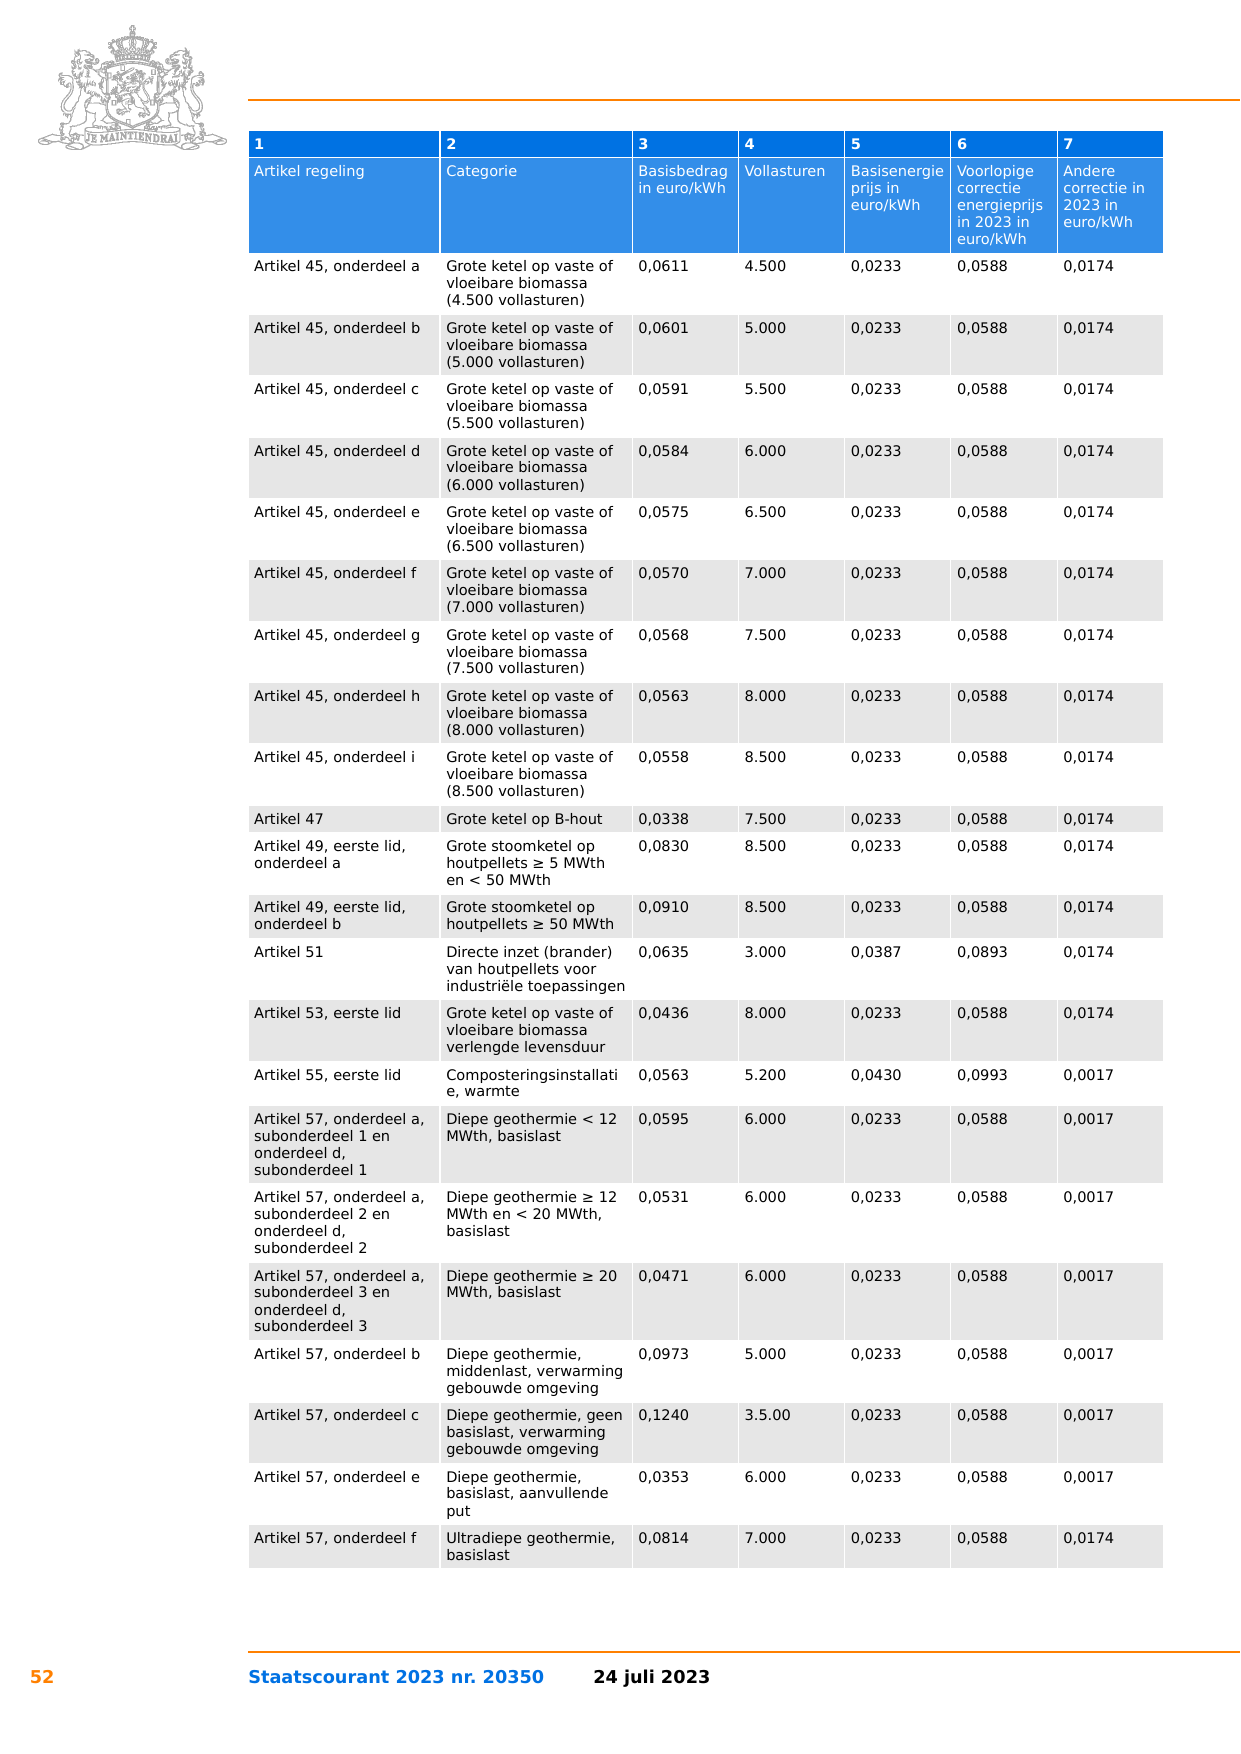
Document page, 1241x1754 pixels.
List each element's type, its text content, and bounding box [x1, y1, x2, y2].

table_cell 6.500 [739, 499, 844, 559]
table_cell 8.500 [739, 833, 844, 893]
table_cell Artikel 45, onderdeel i [249, 745, 439, 805]
table_cell 0,0017 [1058, 1464, 1163, 1524]
table_cell Grote stoomketel op houtpellets ≥ 50 MWth [441, 895, 632, 938]
table_cell 0,0591 [633, 376, 738, 437]
table_cell 0,0588 [951, 438, 1057, 498]
table_cell Grote ketel op vaste of vloeibare biomassa verlengde levensduur [441, 1000, 632, 1061]
table_cell Diepe geothermie ≥ 20 MWth, basislast [441, 1263, 632, 1340]
table_cell 0,0588 [951, 499, 1057, 559]
table_cell 0,0233 [845, 1525, 950, 1568]
table_cell Grote ketel op vaste of vloeibare biomassa (4.500 vollasturen) [441, 254, 632, 314]
table_cell 0,0558 [633, 745, 738, 805]
table_cell 3.5.00 [739, 1403, 844, 1463]
table_cell 0,0588 [951, 1184, 1057, 1262]
table_cell 0,0588 [951, 1000, 1057, 1061]
table_cell 0,0588 [951, 1525, 1057, 1568]
table_cell 0,0233 [845, 745, 950, 805]
table_cell Artikel 45, onderdeel e [249, 499, 439, 559]
table_cell Diepe geothermie ≥ 12 MWth en < 20 MWth, basislast [441, 1184, 632, 1262]
table_cell 0,0233 [845, 499, 950, 559]
table_cell 0,0174 [1058, 833, 1163, 893]
table_cell 3.000 [739, 939, 844, 999]
table_cell 0,0570 [633, 560, 738, 621]
table_cell Grote stoomketel op houtpellets ≥ 5 MWth en < 50 MWth [441, 833, 632, 893]
table_cell 0,0588 [951, 376, 1057, 437]
table_cell 0,0588 [951, 833, 1057, 893]
table_cell 7.500 [739, 622, 844, 682]
table_cell 0,0563 [633, 1062, 738, 1105]
table_cell 0,0174 [1058, 560, 1163, 621]
table_cell 0,0017 [1058, 1263, 1163, 1340]
table_cell 0,0588 [951, 315, 1057, 375]
table_cell 0,0436 [633, 1000, 738, 1061]
table_cell 5.000 [739, 315, 844, 375]
table_cell 0,0588 [951, 622, 1057, 682]
table_cell Grote ketel op vaste of vloeibare biomassa (6.500 vollasturen) [441, 499, 632, 559]
table_cell 7.500 [739, 806, 844, 832]
table_cell 0,0588 [951, 1464, 1057, 1524]
table_cell 0,0588 [951, 254, 1057, 314]
table_cell Voorlopige correctie energieprijs in 2023 in euro/kWh [951, 158, 1057, 253]
table_cell 0,0174 [1058, 1000, 1163, 1061]
table_cell 0,0233 [845, 895, 950, 938]
table_cell Artikel 55, eerste lid [249, 1062, 439, 1105]
table_cell 0,0595 [633, 1106, 738, 1183]
table_cell Vollasturen [739, 158, 844, 253]
table_cell 0,0588 [951, 1106, 1057, 1183]
table_cell 0,0233 [845, 1403, 950, 1463]
table_cell 8.000 [739, 1000, 844, 1061]
table_cell Basisbedrag in euro/kWh [633, 158, 738, 253]
table_cell 0,0174 [1058, 499, 1163, 559]
table_cell Artikel 45, onderdeel a [249, 254, 439, 314]
table_cell 8.000 [739, 683, 844, 743]
table_cell Grote ketel op vaste of vloeibare biomassa (8.000 vollasturen) [441, 683, 632, 743]
table_cell 0,0017 [1058, 1062, 1163, 1105]
table_cell 0,0233 [845, 622, 950, 682]
table_cell Grote ketel op B-hout [441, 806, 632, 832]
table_cell Ultradiepe geothermie, basislast [441, 1525, 632, 1568]
table_cell 0,0563 [633, 683, 738, 743]
table_cell 0,0531 [633, 1184, 738, 1262]
table_cell 0,0588 [951, 895, 1057, 938]
table_cell 0,0471 [633, 1263, 738, 1340]
table_cell Artikel 51 [249, 939, 439, 999]
table_cell Artikel 57, onderdeel a, subonderdeel 2 en onderdeel d, subonderdeel 2 [249, 1184, 439, 1262]
table_header 7 [1058, 131, 1163, 157]
table_cell 0,0174 [1058, 376, 1163, 437]
table_cell Grote ketel op vaste of vloeibare biomassa (7.500 vollasturen) [441, 622, 632, 682]
table_cell Artikel 49, eerste lid, onderdeel b [249, 895, 439, 938]
table_cell 6.000 [739, 1464, 844, 1524]
table_cell 0,0635 [633, 939, 738, 999]
table_header 1 [249, 131, 439, 157]
table_cell Diepe geothermie, basislast, aanvullende put [441, 1464, 632, 1524]
table_cell 0,0174 [1058, 622, 1163, 682]
table_header 3 [633, 131, 738, 157]
table_cell Diepe geothermie < 12 MWth, basislast [441, 1106, 632, 1183]
table_cell 0,0588 [951, 683, 1057, 743]
table_cell Artikel 57, onderdeel c [249, 1403, 439, 1463]
table_cell 0,0387 [845, 939, 950, 999]
table_cell 0,0584 [633, 438, 738, 498]
table_cell Categorie [441, 158, 632, 253]
picture [38, 25, 227, 150]
table_cell 0,0174 [1058, 895, 1163, 938]
table_cell 0,0174 [1058, 683, 1163, 743]
table_cell 0,0830 [633, 833, 738, 893]
table_cell 0,0174 [1058, 1525, 1163, 1568]
table_cell 0,0233 [845, 1341, 950, 1401]
table_cell Artikel 45, onderdeel b [249, 315, 439, 375]
table_cell Directe inzet (brander) van houtpellets voor industriële toepassingen [441, 939, 632, 999]
table_cell 0,0017 [1058, 1184, 1163, 1262]
table_cell 7.000 [739, 560, 844, 621]
table_cell 8.500 [739, 895, 844, 938]
table_cell Basisenergieprijs in euro/kWh [845, 158, 950, 253]
table_cell Artikel regeling [249, 158, 439, 253]
table_cell 0,0233 [845, 1184, 950, 1262]
table_header 2 [441, 131, 632, 157]
table_cell 0,0233 [845, 1263, 950, 1340]
table_cell Grote ketel op vaste of vloeibare biomassa (7.000 vollasturen) [441, 560, 632, 621]
table_cell 0,0588 [951, 1341, 1057, 1401]
table_cell 0,0233 [845, 560, 950, 621]
table_cell Diepe geothermie, geen basislast, verwarming gebouwde omgeving [441, 1403, 632, 1463]
table_cell 0,0233 [845, 254, 950, 314]
table_cell 0,0893 [951, 939, 1057, 999]
table_cell Grote ketel op vaste of vloeibare biomassa (8.500 vollasturen) [441, 745, 632, 805]
table_cell Artikel 57, onderdeel a, subonderdeel 1 en onderdeel d, subonderdeel 1 [249, 1106, 439, 1183]
table_cell Artikel 45, onderdeel d [249, 438, 439, 498]
table_cell Composteringsinstallatie, warmte [441, 1062, 632, 1105]
table_cell Artikel 45, onderdeel f [249, 560, 439, 621]
table_cell Andere correctie in 2023 in euro/kWh [1058, 158, 1163, 253]
table_cell 0,0017 [1058, 1341, 1163, 1401]
table_cell 0,0338 [633, 806, 738, 832]
table_cell 0,1240 [633, 1403, 738, 1463]
table_cell 5.200 [739, 1062, 844, 1105]
table_cell 0,0588 [951, 560, 1057, 621]
table_cell Artikel 45, onderdeel g [249, 622, 439, 682]
table_cell Artikel 45, onderdeel c [249, 376, 439, 437]
table_cell Artikel 57, onderdeel e [249, 1464, 439, 1524]
table_cell 0,0233 [845, 376, 950, 437]
table_cell 0,0174 [1058, 806, 1163, 832]
table_cell Grote ketel op vaste of vloeibare biomassa (6.000 vollasturen) [441, 438, 632, 498]
table_cell Artikel 57, onderdeel b [249, 1341, 439, 1401]
table_cell 0,0233 [845, 1000, 950, 1061]
table_cell 0,0174 [1058, 939, 1163, 999]
table_cell Grote ketel op vaste of vloeibare biomassa (5.000 vollasturen) [441, 315, 632, 375]
table_cell 0,0353 [633, 1464, 738, 1524]
table_cell 0,0588 [951, 1263, 1057, 1340]
table_cell 6.000 [739, 1263, 844, 1340]
table_cell Diepe geothermie, middenlast, verwarming gebouwde omgeving [441, 1341, 632, 1401]
table_cell 0,0174 [1058, 745, 1163, 805]
table_cell 0,0588 [951, 745, 1057, 805]
table_cell 0,0174 [1058, 315, 1163, 375]
table_cell 0,0430 [845, 1062, 950, 1105]
table_cell 0,0601 [633, 315, 738, 375]
table_cell Artikel 57, onderdeel a, subonderdeel 3 en onderdeel d, subonderdeel 3 [249, 1263, 439, 1340]
table_header 6 [951, 131, 1057, 157]
table_cell 0,0233 [845, 315, 950, 375]
table_cell 0,0017 [1058, 1403, 1163, 1463]
table_cell 0,0017 [1058, 1106, 1163, 1183]
table_cell Artikel 47 [249, 806, 439, 832]
table_header 5 [845, 131, 950, 157]
table_cell 0,0588 [951, 806, 1057, 832]
table_cell 0,0993 [951, 1062, 1057, 1105]
table_cell 0,0588 [951, 1403, 1057, 1463]
table_cell 7.000 [739, 1525, 844, 1568]
table_cell 0,0233 [845, 1106, 950, 1183]
table_cell Artikel 53, eerste lid [249, 1000, 439, 1061]
table_cell 6.000 [739, 438, 844, 498]
table_cell Artikel 49, eerste lid, onderdeel a [249, 833, 439, 893]
table_cell 0,0233 [845, 806, 950, 832]
table_cell 5.500 [739, 376, 844, 437]
table_cell 6.000 [739, 1106, 844, 1183]
table_cell 0,0910 [633, 895, 738, 938]
table_header 4 [739, 131, 844, 157]
table_cell 8.500 [739, 745, 844, 805]
table_cell 5.000 [739, 1341, 844, 1401]
table_cell 4.500 [739, 254, 844, 314]
table_cell 0,0973 [633, 1341, 738, 1401]
table_cell Grote ketel op vaste of vloeibare biomassa (5.500 vollasturen) [441, 376, 632, 437]
table_cell 0,0814 [633, 1525, 738, 1568]
table_cell 0,0611 [633, 254, 738, 314]
table_cell Artikel 45, onderdeel h [249, 683, 439, 743]
table_cell 0,0174 [1058, 438, 1163, 498]
table_cell 0,0174 [1058, 254, 1163, 314]
table_cell Artikel 57, onderdeel f [249, 1525, 439, 1568]
table_cell 0,0233 [845, 833, 950, 893]
table_cell 0,0233 [845, 438, 950, 498]
table_cell 0,0575 [633, 499, 738, 559]
table_cell 0,0233 [845, 1464, 950, 1524]
table_cell 0,0568 [633, 622, 738, 682]
table_cell 0,0233 [845, 683, 950, 743]
table_cell 6.000 [739, 1184, 844, 1262]
